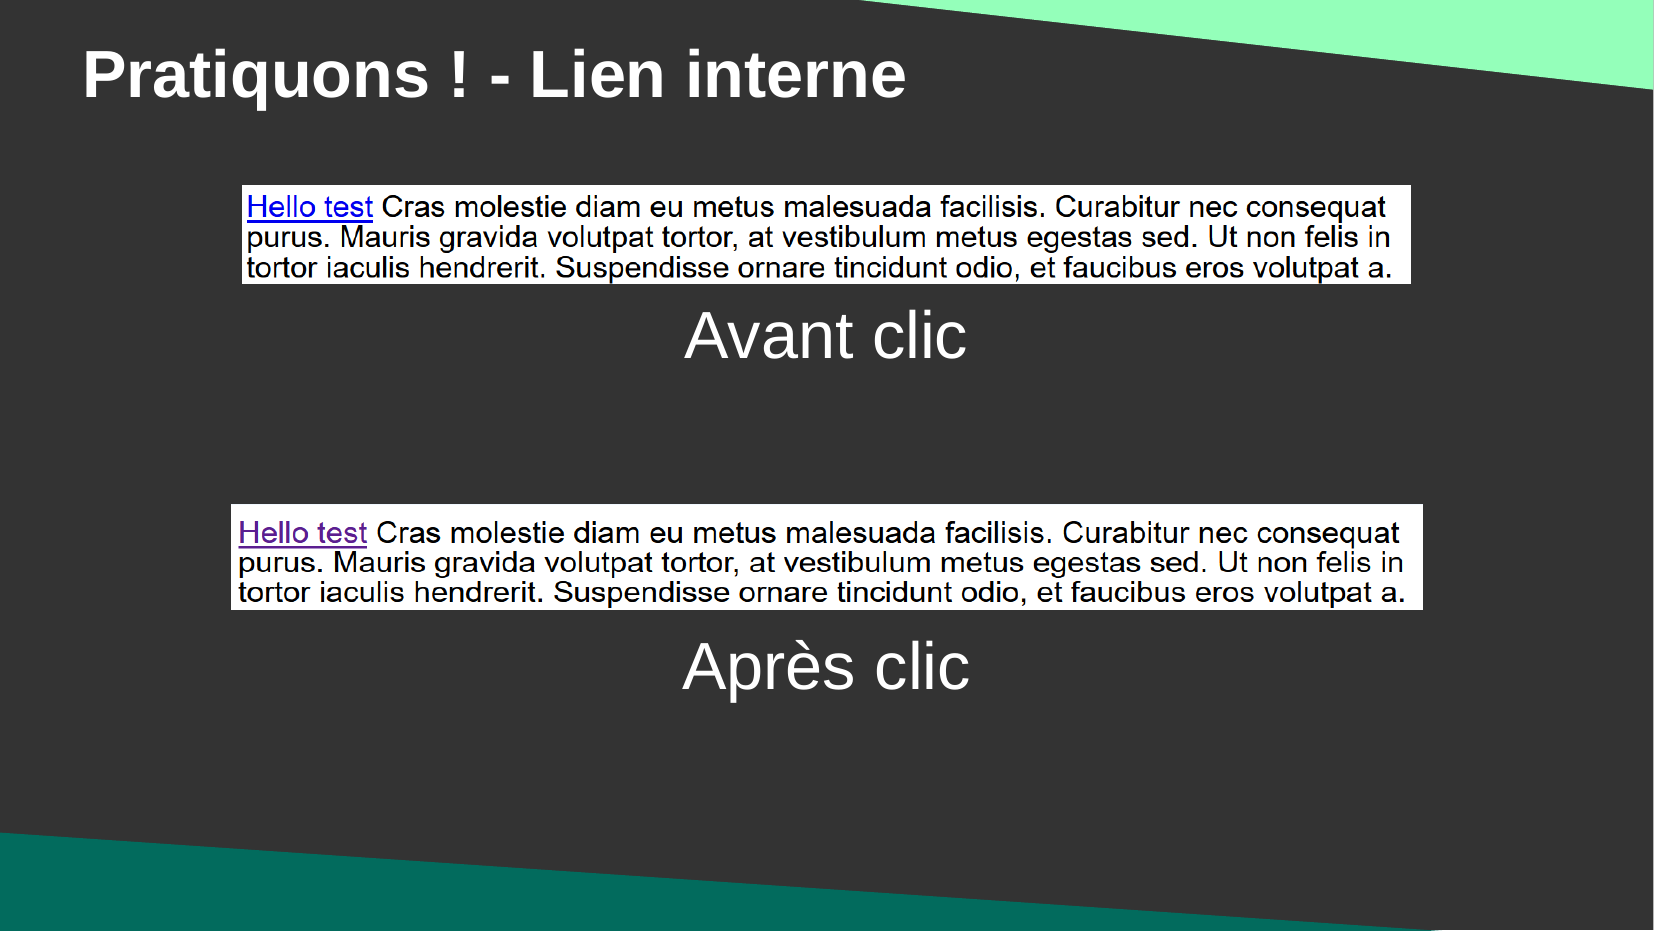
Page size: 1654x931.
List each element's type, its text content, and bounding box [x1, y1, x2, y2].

title Pratiquons ! - Lien interne [82, 37, 1630, 150]
picture [231, 504, 1423, 610]
title Avant clic [31, 298, 1622, 373]
picture [242, 185, 1411, 284]
text_box [859, 0, 1654, 90]
title Après clic [31, 628, 1622, 704]
